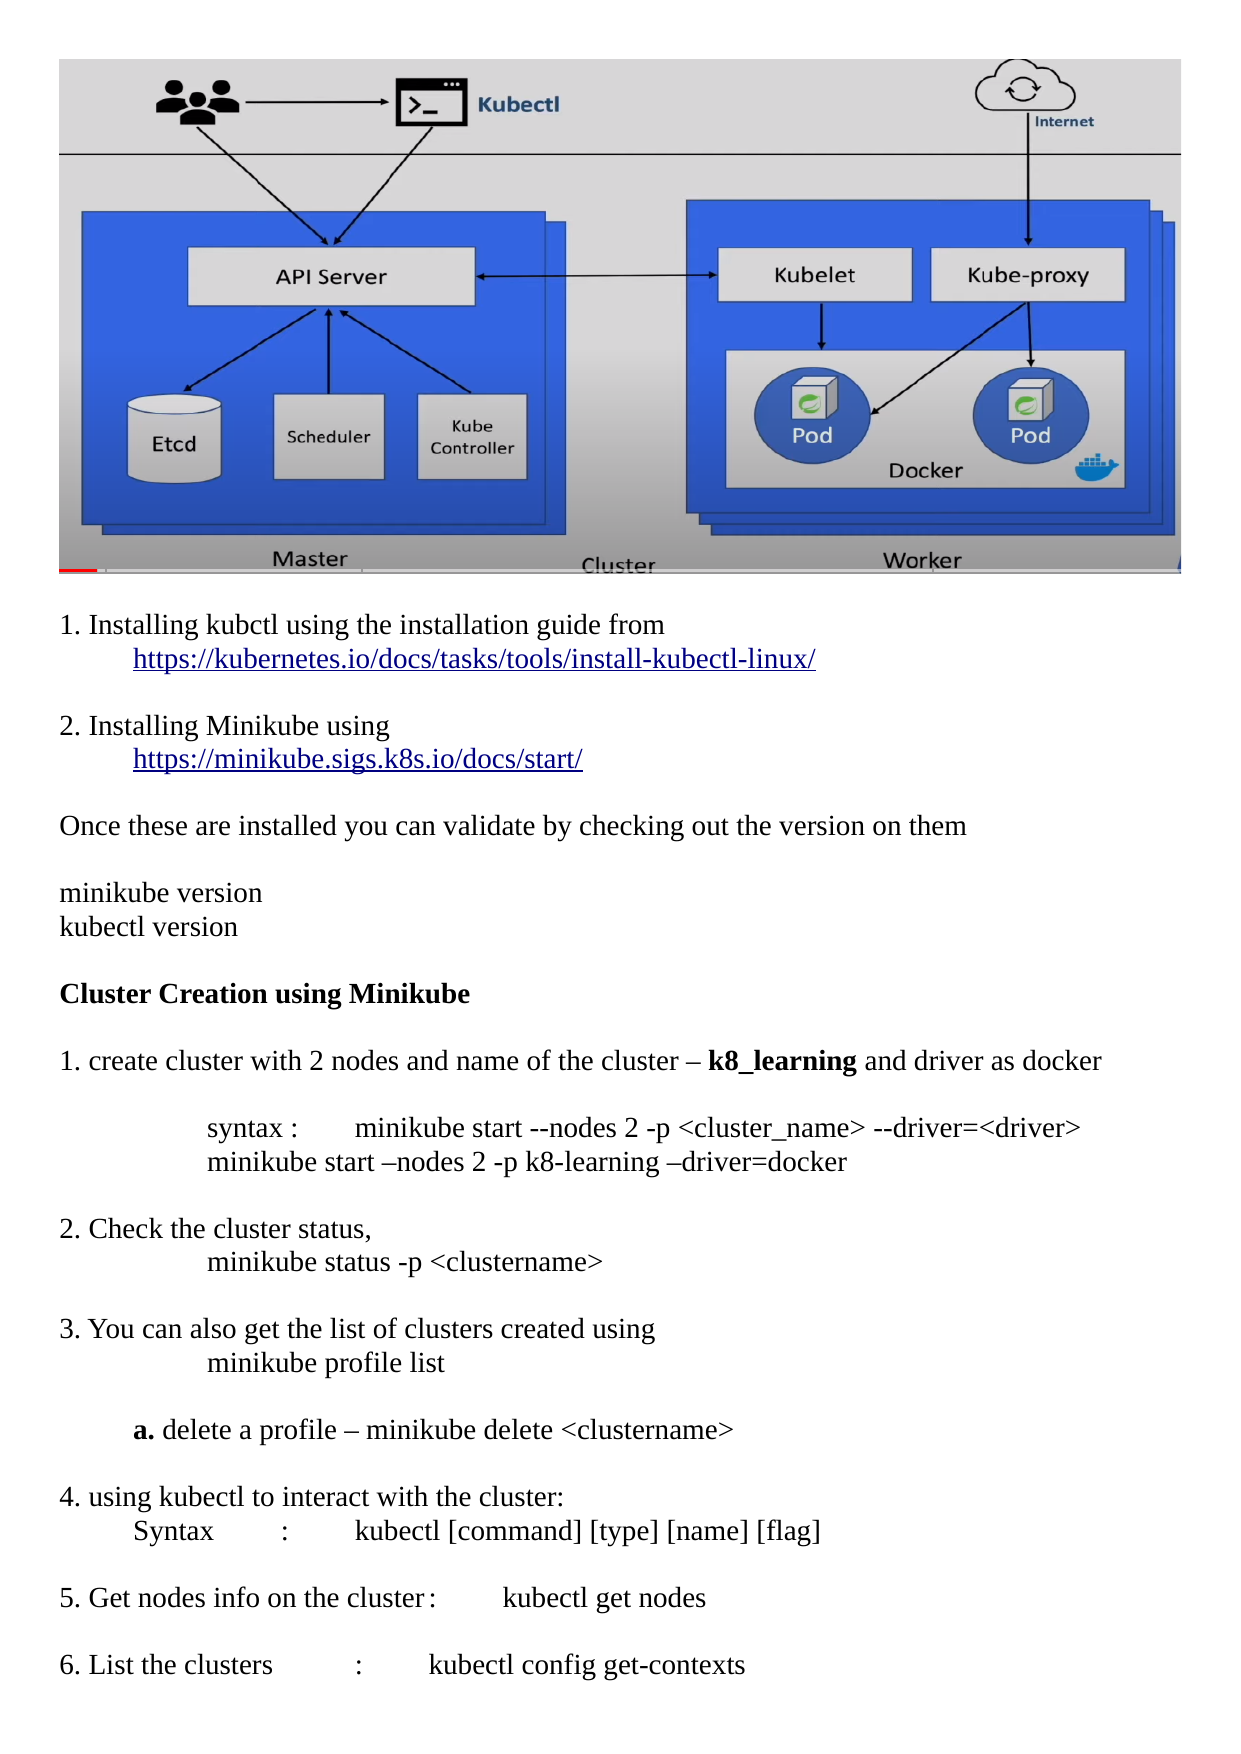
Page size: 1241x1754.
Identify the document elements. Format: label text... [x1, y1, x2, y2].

text minikube profile list [59, 1345, 1181, 1379]
text 3. You can also get the list of clusters created using [59, 1312, 1181, 1345]
text 6. List the clusters : kubectl config get-contexts [59, 1647, 1181, 1681]
text 2. Installing Minikube using [59, 708, 1181, 741]
text syntax : minikube start --nodes 2 -p <cluster_name> --driver=<driver> [59, 1110, 1181, 1144]
picture [59, 59, 1182, 574]
text 5. Get nodes info on the cluster : kubectl get nodes [59, 1580, 1181, 1613]
text 1. Installing kubctl using the installation guide from [59, 607, 1181, 641]
text minikube start –nodes 2 -p k8-learning –driver=docker [59, 1144, 1181, 1177]
text Syntax : kubectl [command] [type] [name] [flag] [59, 1513, 1181, 1546]
text 4. using kubectl to interact with the cluster: [59, 1479, 1181, 1513]
text https://minikube.sigs.k8s.io/docs/start/ [59, 741, 1181, 775]
text a. delete a profile – minikube delete <clustername> [59, 1412, 1181, 1446]
text kubectl version [59, 909, 1181, 943]
text 2. Check the cluster status, [59, 1211, 1181, 1244]
text 1. create cluster with 2 nodes and name of the cluster – k8_learning and driver as docker [59, 1043, 1181, 1077]
text minikube status -p <clustername> [59, 1244, 1181, 1278]
text https://kubernetes.io/docs/tasks/tools/install-kubectl-linux/ [59, 641, 1181, 674]
text Once these are installed you can validate by checking out the version on them [59, 808, 1181, 842]
text Cluster Creation using Minikube [59, 976, 1181, 1010]
text minikube version [59, 876, 1181, 909]
